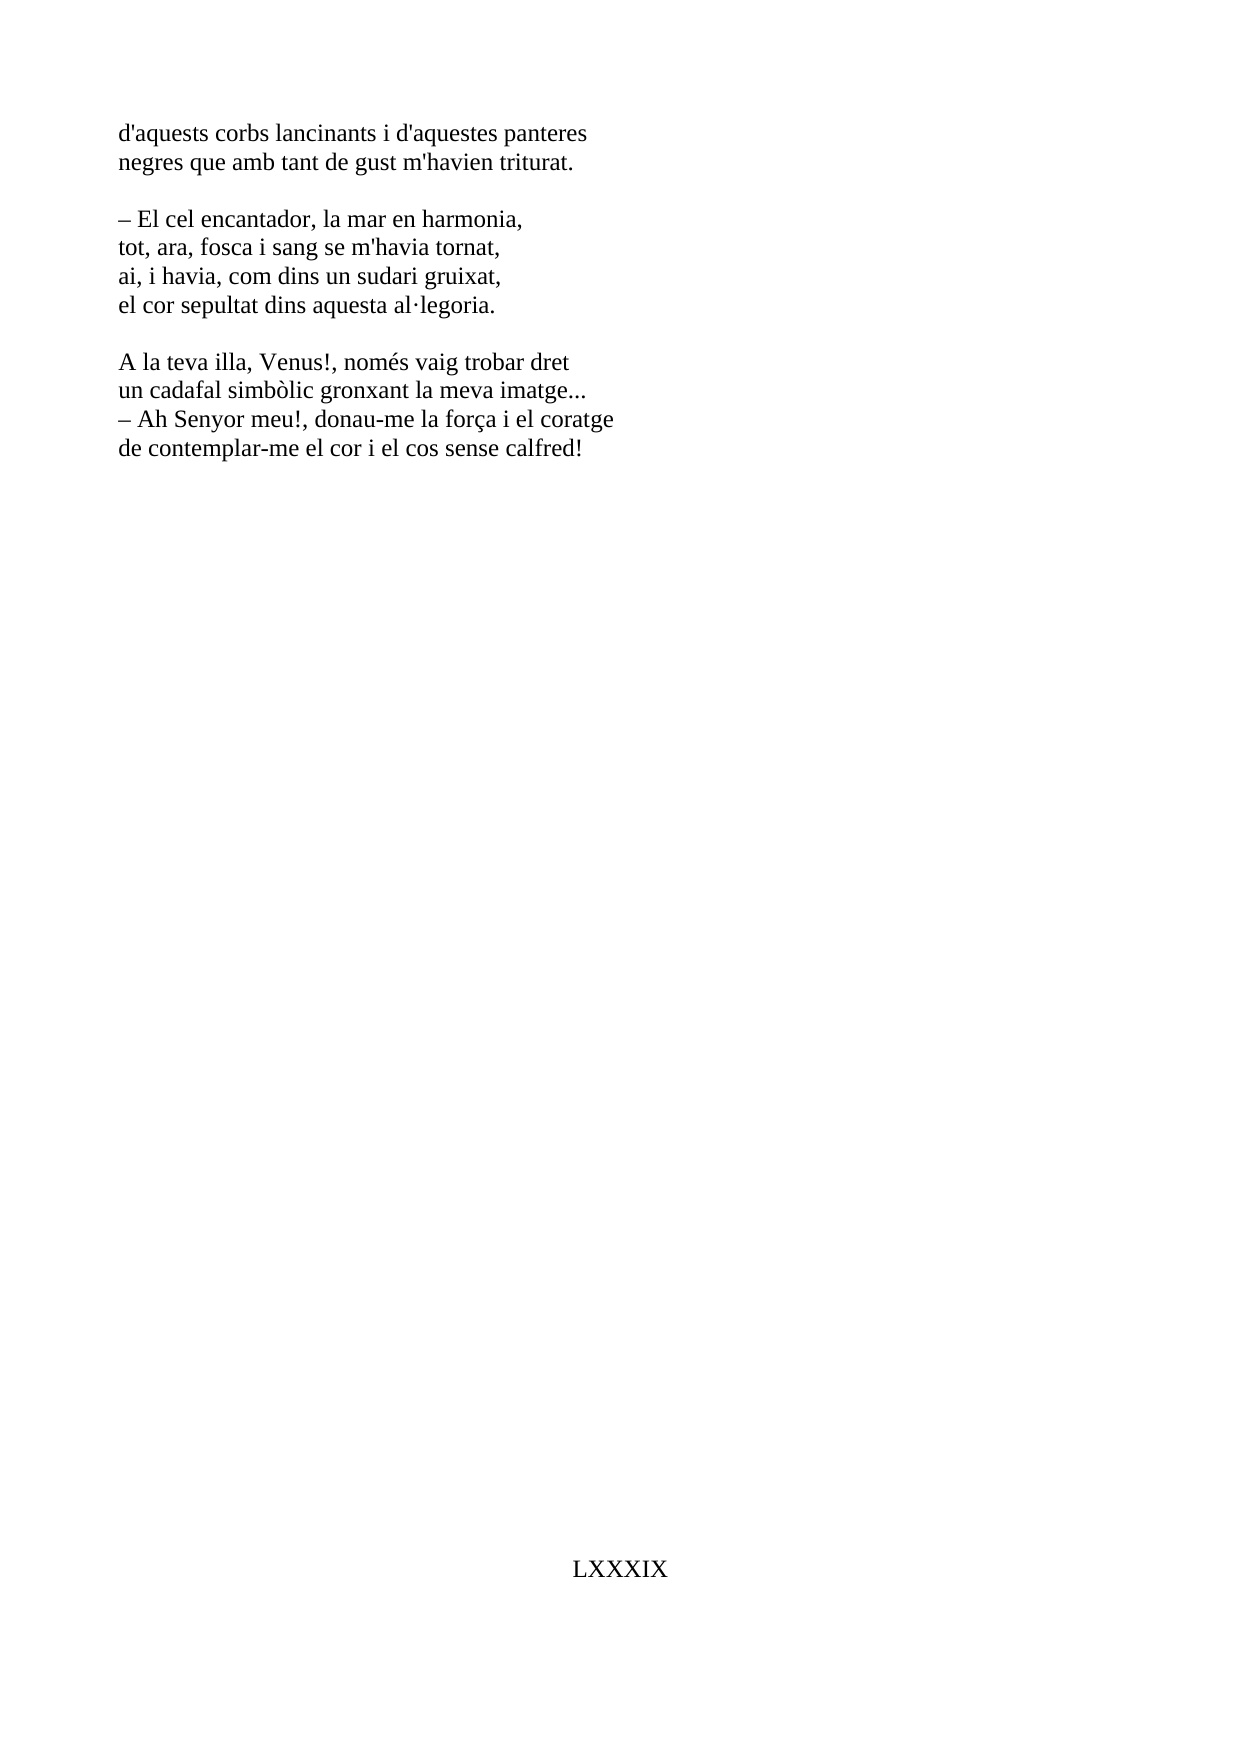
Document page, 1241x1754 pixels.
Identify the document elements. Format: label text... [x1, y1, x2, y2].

text un cadafal simbòlic gronxant la meva imatge... [118, 375, 1122, 404]
text tot, ara, fosca i sang se m'havia tornat, [118, 232, 1122, 261]
text – Ah Senyor meu!, donau-me la força i el coratge [118, 404, 1122, 433]
text A la teva illa, Venus!, només vaig trobar dret [118, 347, 1122, 375]
text el cor sepultat dins aquesta al·legoria. [118, 290, 1122, 319]
text d'aquests corbs lancinants i d'aquestes panteres [118, 118, 1122, 147]
text negres que amb tant de gust m'havien triturat. [118, 147, 1122, 176]
text ai, i havia, com dins un sudari gruixat, [118, 261, 1122, 290]
text LXXXIX [118, 1554, 1122, 1583]
text de contemplar-me el cor i el cos sense calfred! [118, 433, 1122, 462]
text – El cel encantador, la mar en harmonia, [118, 204, 1122, 232]
